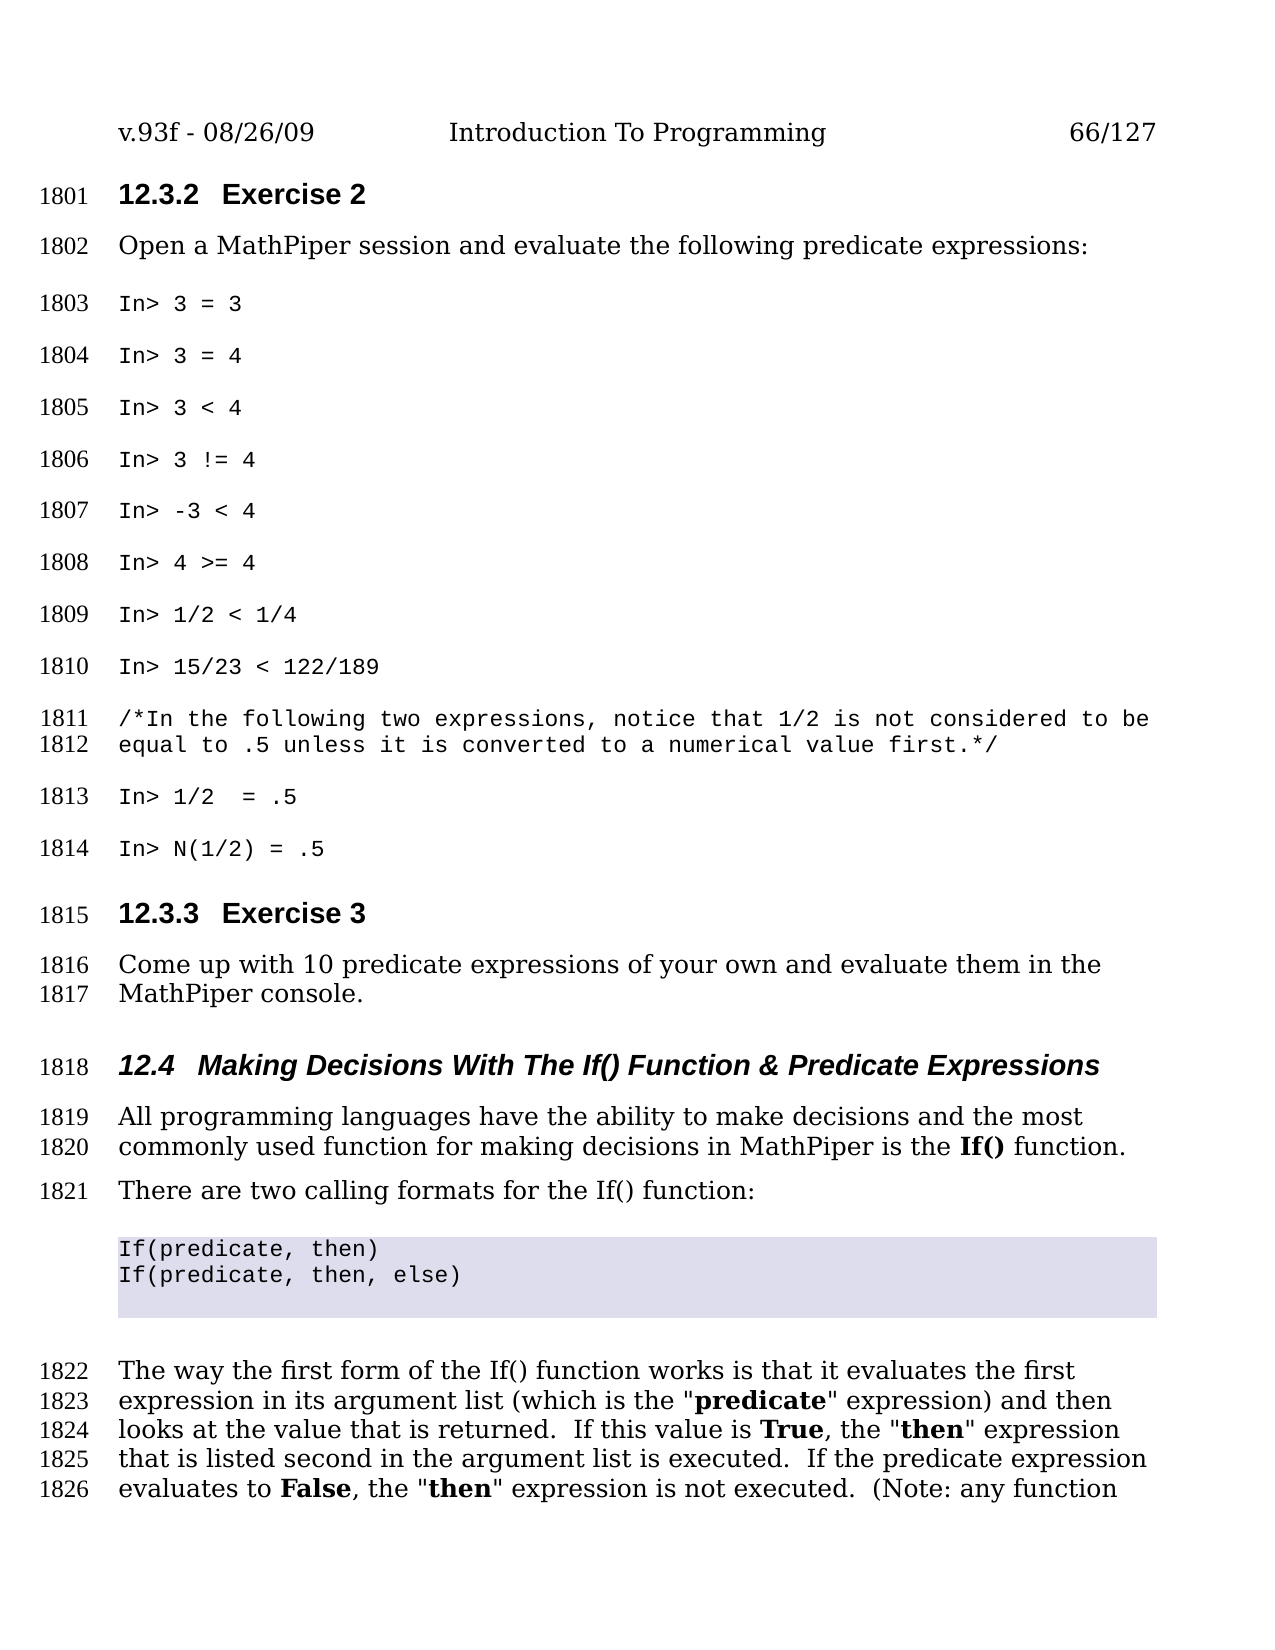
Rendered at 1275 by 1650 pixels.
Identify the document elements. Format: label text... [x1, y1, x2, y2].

subtitle Making Decisions With The If() Function & Predicate Expressions [118, 1048, 1157, 1081]
text In> 3 = 3 [118, 292, 1157, 318]
subtitle Exercise 3 [118, 896, 1157, 929]
text All programming languages have the ability to make decisions and the most commonly used function for making decisions in MathPiper is the If() function. [118, 1102, 1157, 1161]
text There are two calling formats for the If() function: [118, 1176, 1157, 1205]
text In> 4 >= 4 [118, 552, 1157, 578]
subtitle Exercise 2 [118, 177, 1157, 210]
text In> 3 != 4 [118, 448, 1157, 474]
text In> 3 = 4 [118, 344, 1157, 370]
text In> 1/2 = .5 [118, 785, 1157, 811]
text In> N(1/2) = .5 [118, 837, 1157, 863]
text In> -3 < 4 [118, 500, 1157, 526]
text /*In the following two expressions, notice that 1/2 is not considered to be equal to .5 unless it is converted to a numerical value first.*/ [118, 707, 1157, 759]
table_header If(predicate, then) If(predicate, then, else) [118, 1237, 1157, 1318]
text Open a MathPiper session and evaluate the following predicate expressions: [118, 231, 1157, 260]
text The way the first form of the If() function works is that it evaluates the first expression in its argument list (which is the "predicate" expression) and then looks at the value that is returned. If this value is True, the "then" expression that is listed second in the argument list is executed. If the predicate expression evaluates to False, the "then" expression is not executed. (Note: any function [118, 1357, 1157, 1503]
text In> 15/23 < 122/189 [118, 656, 1157, 681]
text In> 1/2 < 1/4 [118, 604, 1157, 629]
text In> 3 < 4 [118, 396, 1157, 422]
text Come up with 10 predicate expressions of your own and evaluate them in the MathPiper console. [118, 951, 1157, 1009]
